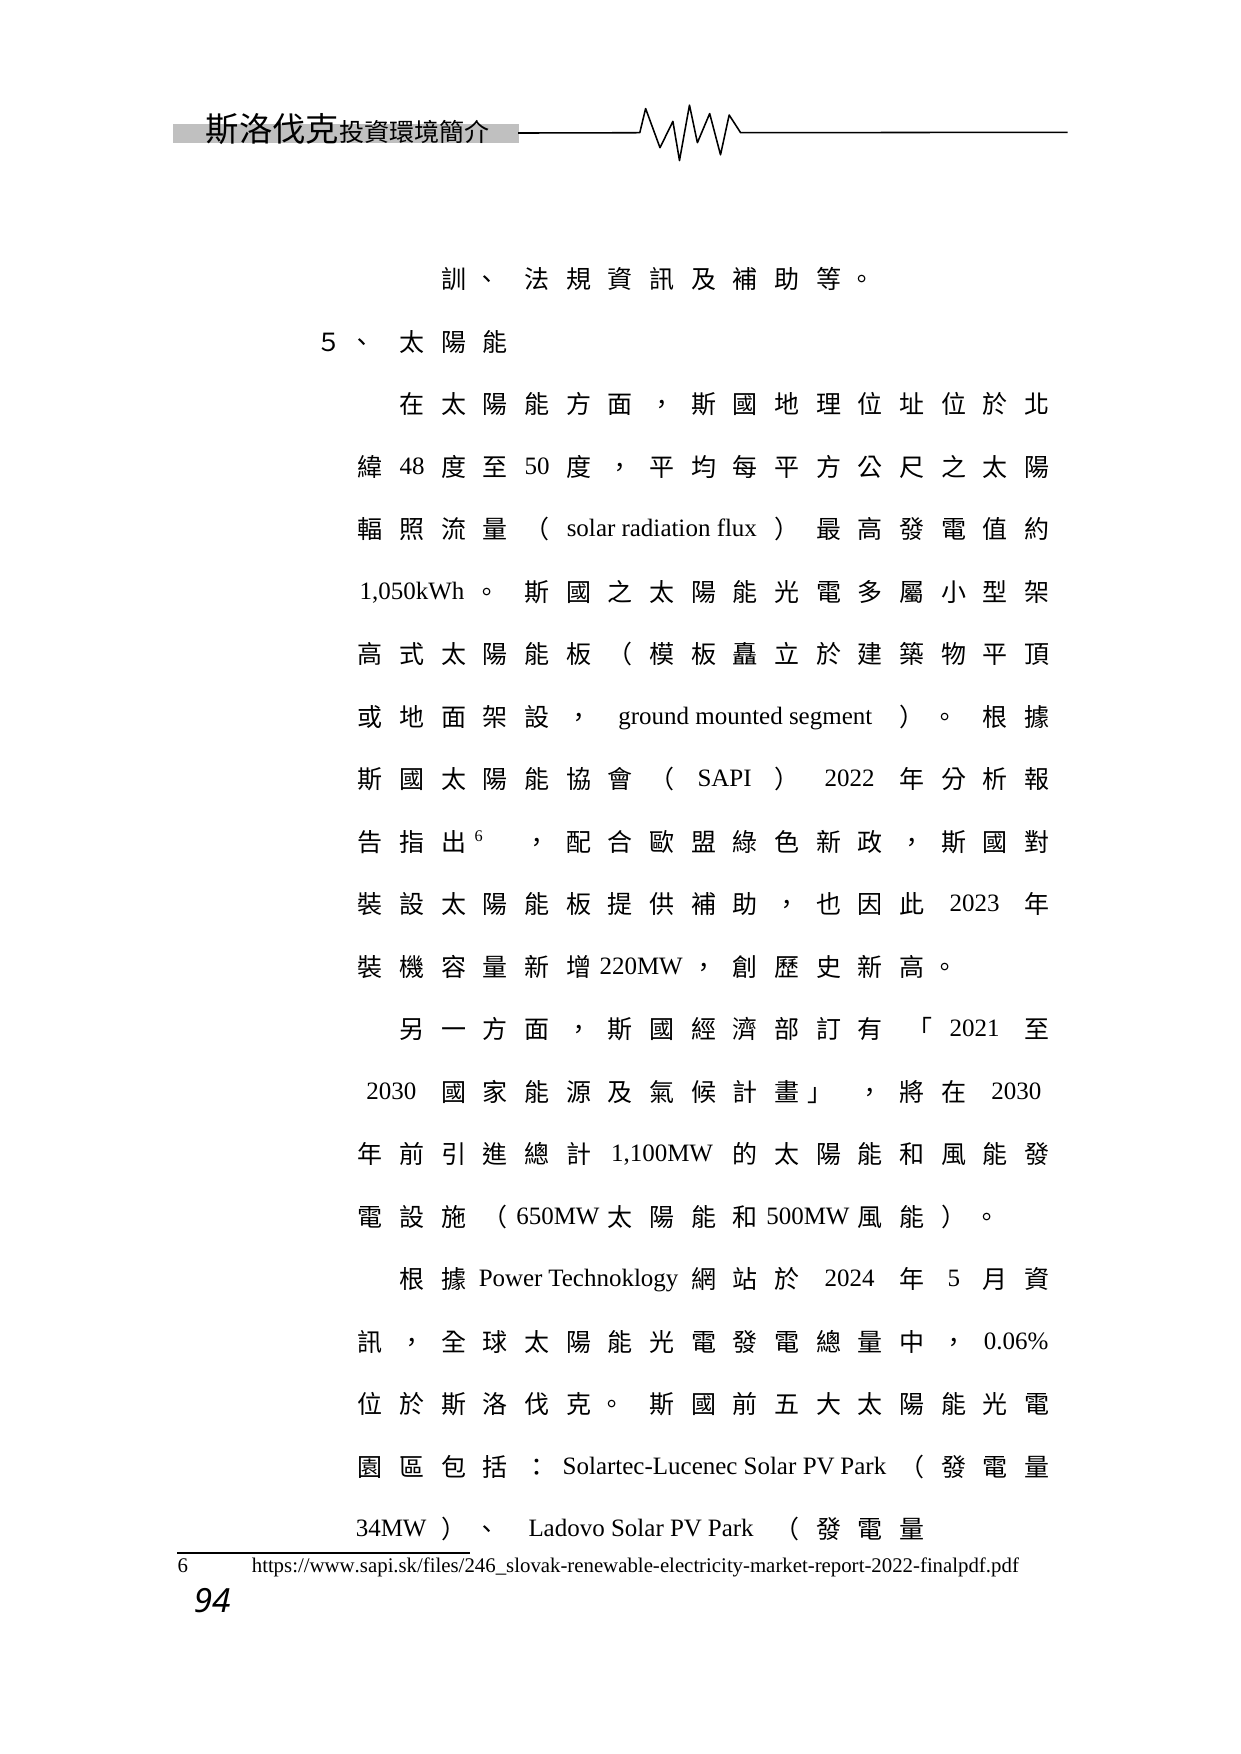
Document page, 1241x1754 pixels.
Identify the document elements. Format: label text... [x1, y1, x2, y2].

text https://www.sapi.sk/files/246_slovak-renewable-electricity-market-report-2022-finalpdf.pdf [177, 1553, 1063, 1577]
text 根據Power Technoklogy網站於2024年5月資訊，全球太陽能光電發電總量中，0.06%位於斯洛伐克。斯國前五大太陽能光電園區包括：Solartec-Lucenec Solar PV Park（發電量34MW）、Ladovo Solar PV Park（發電量 [330, 1236, 1058, 1549]
text 訓、法規資訊及補助等。 [330, 236, 1058, 299]
text ５、太陽能 [281, 299, 1058, 361]
text 在太陽能方面，斯國地理位址位於北緯48度至50度，平均每平方公尺之太陽輻照流量（solar radiation flux）最高發電值約1,050kWh。斯國之太陽能光電多屬小型架高式太陽能板（模板矗立於建築物平頂或地面架設，ground mounted segment）。根據斯國太陽能協會（SAPI）2022年分析報告指出，配合歐盟綠色新政，斯國對裝設太陽能板提供補助，也因此2023年裝機容量新增220MW，創歷史新高。 [330, 361, 1058, 986]
text 另一方面，斯國經濟部訂有「2021至2030國家能源及氣候計畫」，將在2030年前引進總計1,100MW的太陽能和風能發電設施（650MW太陽能和500MW風能）。 [330, 986, 1058, 1236]
